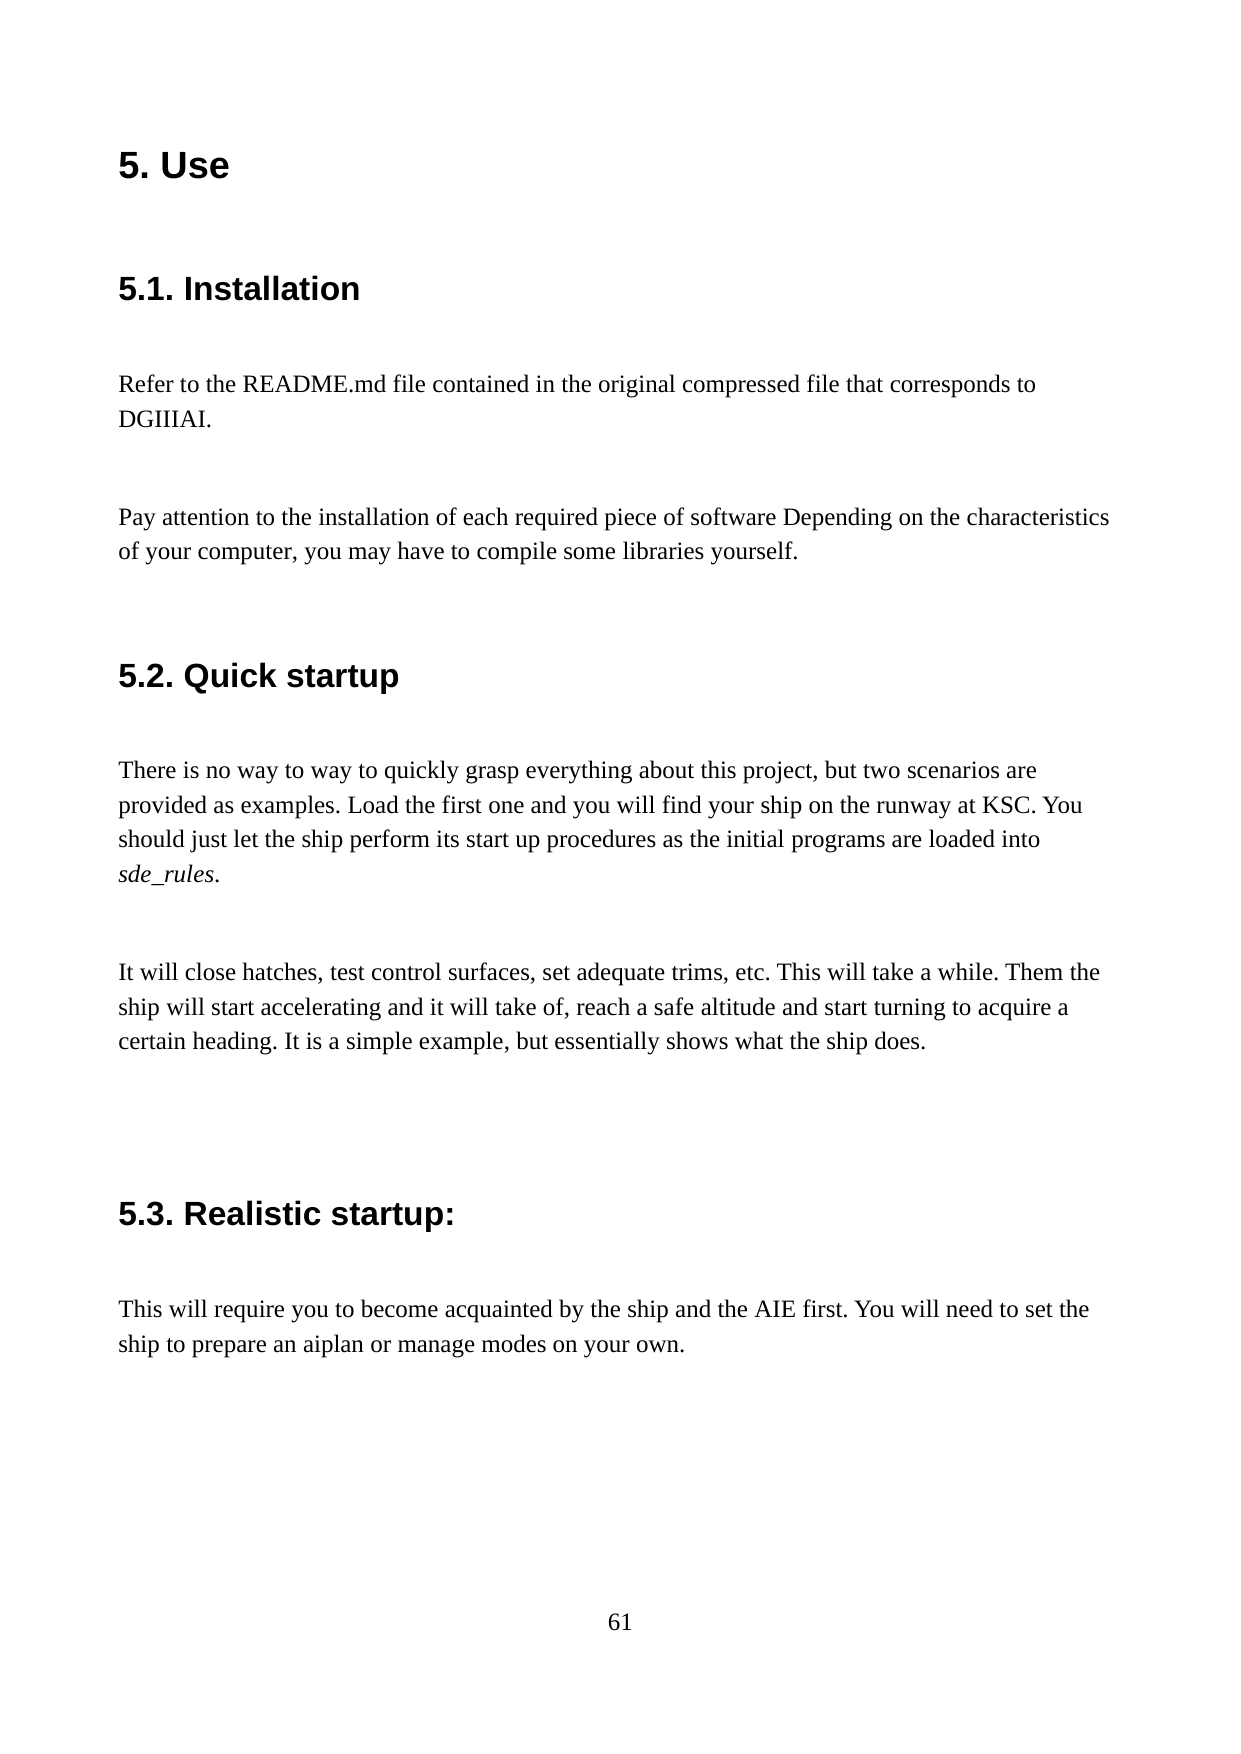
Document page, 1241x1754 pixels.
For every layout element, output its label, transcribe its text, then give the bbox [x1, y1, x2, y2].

text Pay attention to the installation of each required piece of software Depending on the characteristics of your computer, you may have to compile some libraries yourself. [118, 502, 1122, 565]
text Refer to the README.md file contained in the original compressed file that corresponds to DGIIIAI. [118, 369, 1122, 433]
text There is no way to way to quickly grasp everything about this project, but two scenarios are provided as examples. Load the first one and you will find your ship on the runway at KSC. You should just let the ship perform its start up procedures as the initial programs are loaded into sde_rules. [118, 756, 1122, 888]
subtitle 5.3. Realistic startup: [118, 1194, 1122, 1233]
subtitle 5. Use [118, 143, 1122, 187]
text This will require you to become acquainted by the ship and the AIE first. You will need to set the ship to prepare an aiplan or manage modes on your own. [118, 1294, 1122, 1358]
subtitle 5.1. Installation [118, 269, 1122, 308]
text It will close hatches, test control surfaces, set adequate trims, etc. This will take a while. Them the ship will start accelerating and it will take of, reach a safe altitude and start turning to acquire a certain heading. It is a simple example, but essentially shows what the ship does. [118, 957, 1122, 1055]
subtitle 5.2. Quick startup [118, 655, 1122, 694]
